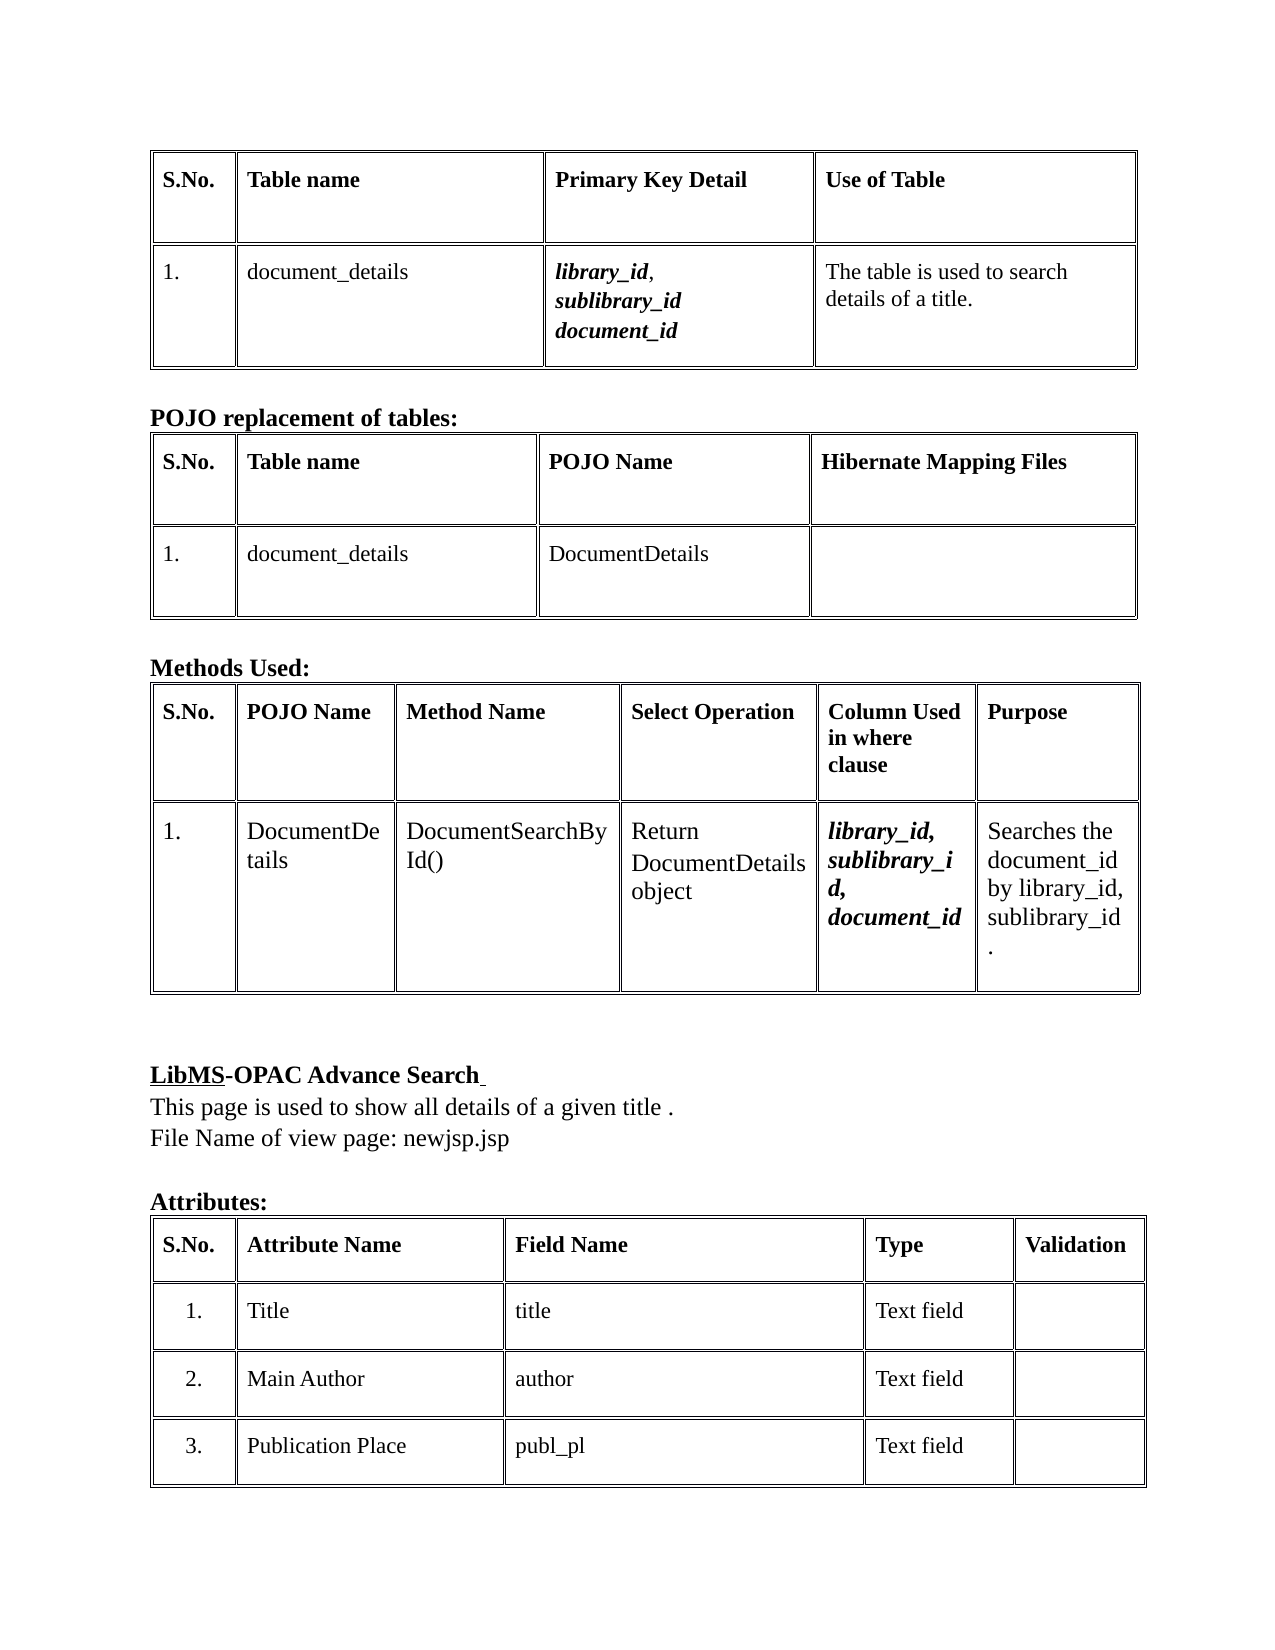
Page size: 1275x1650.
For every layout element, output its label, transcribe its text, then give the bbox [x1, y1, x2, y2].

table_cell 1. [154, 246, 235, 366]
table_header Type [866, 1219, 1013, 1281]
table_cell Text field [866, 1420, 1013, 1484]
table_cell document_details [238, 246, 543, 366]
table_header POJO Name [238, 685, 394, 800]
table_cell Return DocumentDetails object [622, 803, 816, 991]
table_cell 1. [154, 527, 235, 616]
table_cell 3. [154, 1420, 235, 1484]
table_cell library_id, sublibrary_id, document_id [819, 803, 975, 991]
table_cell Main Author [238, 1352, 503, 1416]
table_header Hibernate Mapping Files [812, 435, 1135, 524]
table_header Primary Key Detail [546, 153, 813, 242]
table_cell 1. [154, 1284, 235, 1349]
table_cell title [506, 1284, 863, 1349]
table_header Purpose [978, 685, 1138, 800]
text This page is used to show all details of a given title . [150, 1092, 1125, 1120]
table_cell 1. [154, 803, 235, 991]
table_cell Text field [866, 1284, 1013, 1349]
table_cell Title [238, 1284, 503, 1349]
table_header Table name [238, 435, 536, 524]
table_cell publ_pl [506, 1420, 863, 1484]
table_cell DocumentSearchById() [397, 803, 619, 991]
table_header Method Name [397, 685, 619, 800]
table_cell Searches the document_id by library_id, sublibrary_id . [978, 803, 1138, 991]
table_header S.No. [154, 435, 235, 524]
text Attributes: [150, 1187, 1125, 1215]
table_cell DocumentDetails [238, 803, 394, 991]
table_header Column Used in where clause [819, 685, 975, 800]
table_cell [1016, 1284, 1144, 1349]
table_header S.No. [154, 1219, 235, 1281]
text LibMS-OPAC Advance Search [150, 1060, 1125, 1089]
text File Name of view page: newjsp.jsp [150, 1123, 1125, 1152]
table_cell [1016, 1420, 1144, 1484]
table_cell The table is used to search details of a title. [816, 246, 1135, 366]
table_cell 2. [154, 1352, 235, 1416]
table_header Select Operation [622, 685, 816, 800]
table_header S.No. [154, 153, 235, 242]
table_header S.No. [154, 685, 235, 800]
table_header POJO Name [540, 435, 809, 524]
table_header Validation [1016, 1219, 1144, 1281]
table_cell author [506, 1352, 863, 1416]
table_header Table name [238, 153, 543, 242]
table_cell Publication Place [238, 1420, 503, 1484]
table_cell [1016, 1352, 1144, 1416]
table_header Use of Table [816, 153, 1135, 242]
text Methods Used: [150, 653, 1125, 682]
table_cell DocumentDetails [540, 527, 809, 616]
text POJO replacement of tables: [150, 403, 1125, 432]
table_cell document_details [238, 527, 536, 616]
table_cell library_id, sublibrary_id document_id [546, 246, 813, 366]
table_cell [812, 527, 1135, 616]
table_cell Text field [866, 1352, 1013, 1416]
table_header Field Name [506, 1219, 863, 1281]
table_header Attribute Name [238, 1219, 503, 1281]
